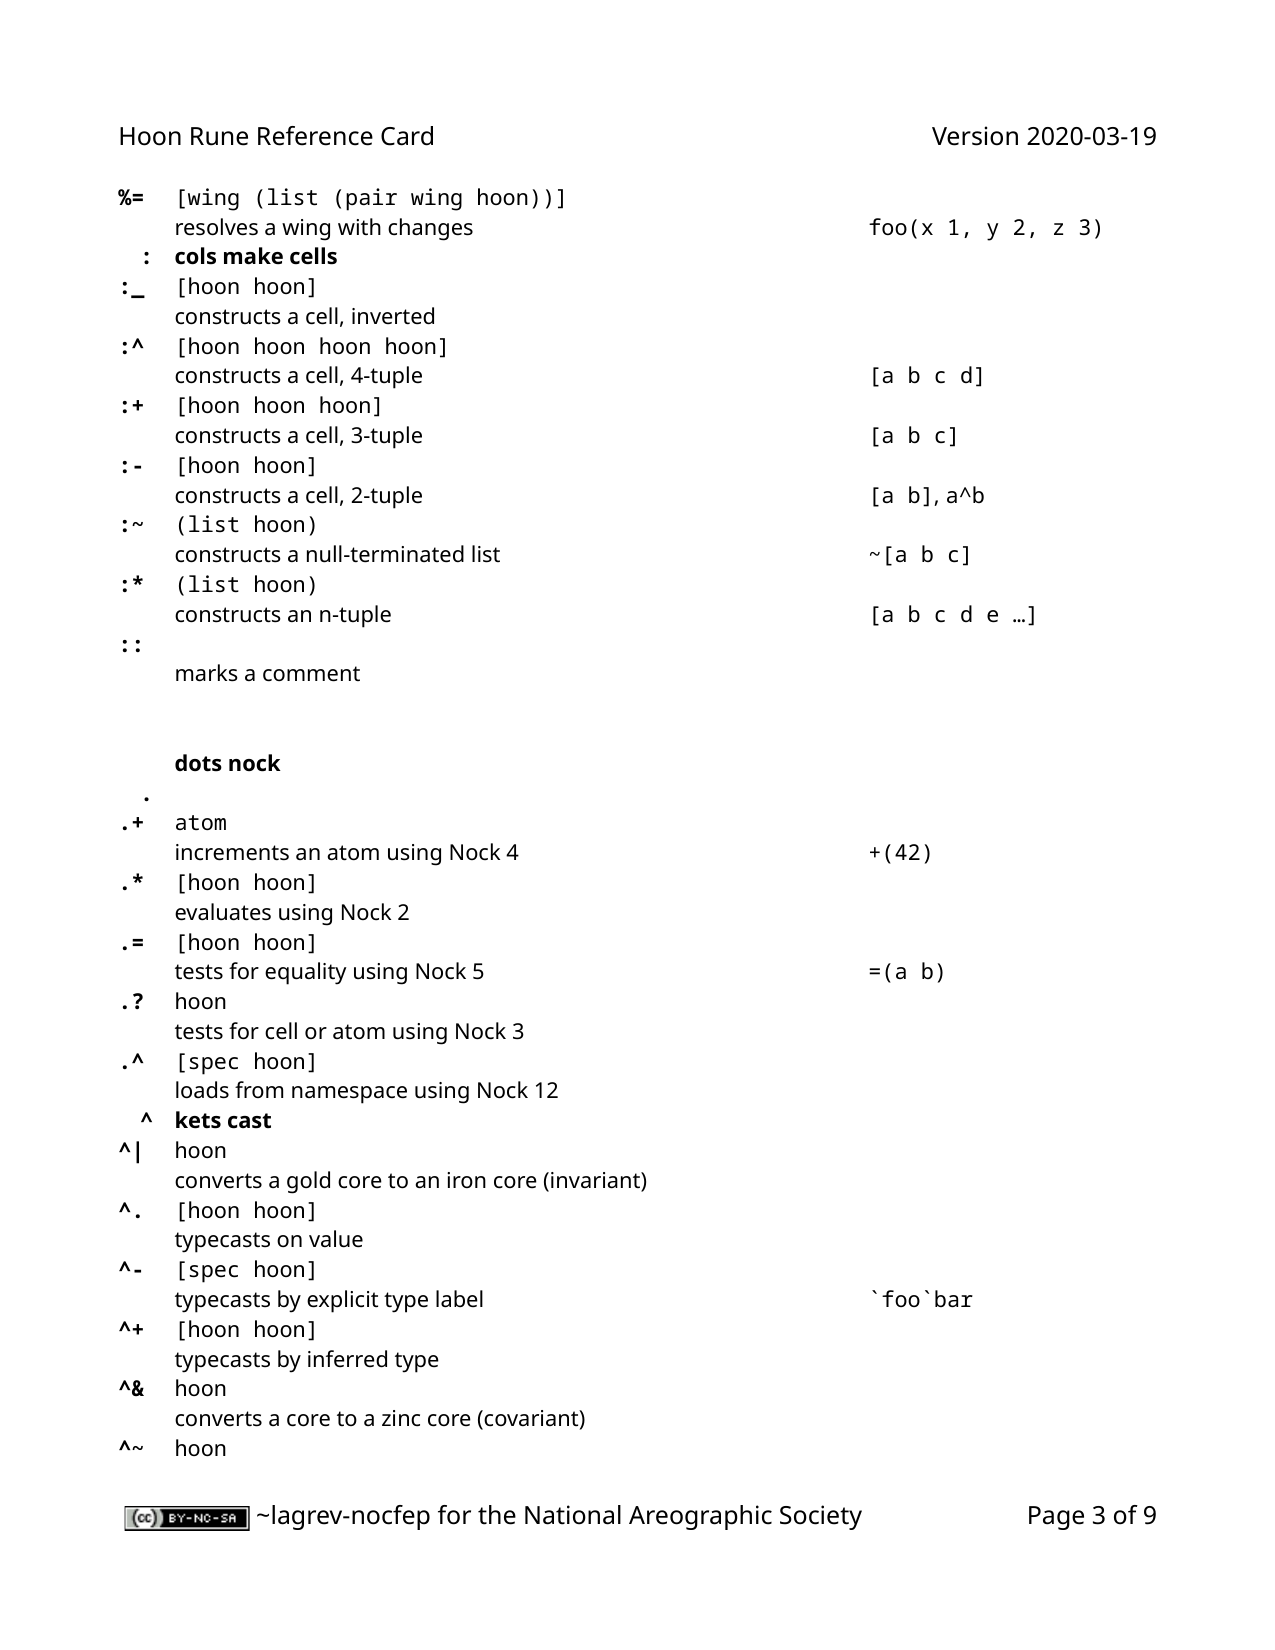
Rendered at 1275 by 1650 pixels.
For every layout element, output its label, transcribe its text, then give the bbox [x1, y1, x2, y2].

table_cell hoon [174, 1433, 1157, 1463]
table_cell [868, 450, 1157, 479]
table_cell [hoon hoon hoon hoon] [174, 331, 868, 360]
table_cell constructs a cell, 4-tuple [174, 360, 868, 390]
table_cell [a b c] [868, 420, 1157, 450]
table_cell [174, 629, 1157, 658]
table_cell :: [118, 629, 174, 658]
table_cell [spec hoon] [174, 1046, 1157, 1075]
table_cell hoon [174, 986, 1157, 1016]
table_cell typecasts by explicit type label [174, 1284, 868, 1314]
table_cell [118, 480, 174, 509]
table_cell constructs a cell, 2-tuple [174, 480, 868, 509]
table_cell [hoon hoon] [174, 867, 1157, 897]
table_cell [118, 599, 174, 628]
table_cell tests for cell or atom using Nock 3 [174, 1016, 1157, 1046]
table_cell hoon [174, 1373, 1157, 1403]
table_cell %= [118, 182, 174, 211]
table_cell .* [118, 867, 174, 897]
table_cell [118, 360, 174, 390]
table_cell ^. [118, 1195, 174, 1224]
table_cell :* [118, 569, 174, 599]
table_cell constructs a cell, 3-tuple [174, 420, 868, 450]
table_cell [868, 926, 1157, 956]
table_cell typecasts by inferred type [174, 1344, 1157, 1373]
table_cell [a b], a^b [868, 480, 1157, 509]
table_cell [868, 390, 1157, 420]
table_cell :~ [118, 509, 174, 539]
table_cell [118, 897, 174, 926]
table_cell foo(x 1, y 2, z 3) [868, 211, 1157, 241]
table_cell resolves a wing with changes [174, 211, 868, 241]
table_cell [118, 539, 174, 569]
table_cell [868, 807, 1157, 837]
table_cell (list hoon) [174, 509, 868, 539]
table_cell [868, 331, 1157, 360]
table_cell .+ [118, 807, 174, 837]
table_cell +(42) [868, 837, 1157, 867]
table_cell ^+ [118, 1314, 174, 1343]
table_cell increments an atom using Nock 4 [174, 837, 868, 867]
table_cell [spec hoon] [174, 1254, 868, 1284]
table_cell evaluates using Nock 2 [174, 897, 1157, 926]
table_cell constructs a cell, inverted [174, 301, 1157, 331]
table_cell loads from namespace using Nock 12 [174, 1075, 1157, 1105]
table_cell converts a gold core to an iron core (invariant) [174, 1165, 1157, 1194]
table_cell atom [174, 807, 868, 837]
table_cell :_ [118, 271, 174, 301]
table_cell [hoon hoon] [174, 1314, 1157, 1343]
table_cell :^ [118, 331, 174, 360]
table_cell [a b c d] [868, 360, 1157, 390]
table_cell .^ [118, 1046, 174, 1075]
table_cell [868, 569, 1157, 599]
table_cell ~[a b c] [868, 539, 1157, 569]
table_cell .? [118, 986, 174, 1016]
table_cell ^ [118, 1105, 174, 1135]
table_cell :- [118, 450, 174, 479]
table_cell [hoon hoon] [174, 271, 1157, 301]
table_cell cols make cells [174, 241, 1157, 271]
table_cell [hoon hoon] [174, 450, 868, 479]
table_cell `foo`bar [868, 1284, 1157, 1314]
table_cell [118, 1075, 174, 1105]
table_cell [hoon hoon] [174, 1195, 1157, 1224]
table_cell [hoon hoon] [174, 926, 868, 956]
table_cell [118, 1403, 174, 1433]
table_cell [118, 1284, 174, 1314]
table_cell =(a b) [868, 956, 1157, 986]
table_cell [118, 420, 174, 450]
table_cell [868, 509, 1157, 539]
table_cell dots nock [174, 688, 1157, 807]
table_cell [118, 1016, 174, 1046]
table_cell marks a comment [174, 658, 1157, 688]
table_cell constructs a null-terminated list [174, 539, 868, 569]
table_cell tests for equality using Nock 5 [174, 956, 868, 986]
table_cell [hoon hoon hoon] [174, 390, 868, 420]
table_cell [118, 1224, 174, 1254]
table_cell [868, 1254, 1157, 1284]
table_cell constructs an n-tuple [174, 599, 868, 628]
table_cell [868, 182, 1157, 211]
table_cell hoon [174, 1135, 1157, 1165]
table_cell : [118, 241, 174, 271]
table_cell ^& [118, 1373, 174, 1403]
table_cell [wing (list (pair wing hoon))] [174, 182, 868, 211]
table_cell ^~ [118, 1433, 174, 1463]
table_cell (list hoon) [174, 569, 868, 599]
table_cell [118, 837, 174, 867]
table_cell [118, 211, 174, 241]
table_cell kets cast [174, 1105, 1157, 1135]
table_cell [118, 956, 174, 986]
table_cell [118, 1165, 174, 1194]
table_cell converts a core to a zinc core (covariant) [174, 1403, 1157, 1433]
table_cell [118, 1344, 174, 1373]
table_cell [118, 658, 174, 688]
table_cell :+ [118, 390, 174, 420]
table_cell typecasts on value [174, 1224, 1157, 1254]
table_cell ^- [118, 1254, 174, 1284]
table_cell ^| [118, 1135, 174, 1165]
table_cell [a b c d e …] [868, 599, 1157, 628]
picture [124, 1506, 250, 1531]
table_cell [118, 301, 174, 331]
table_cell .= [118, 926, 174, 956]
table_cell . [118, 688, 174, 807]
